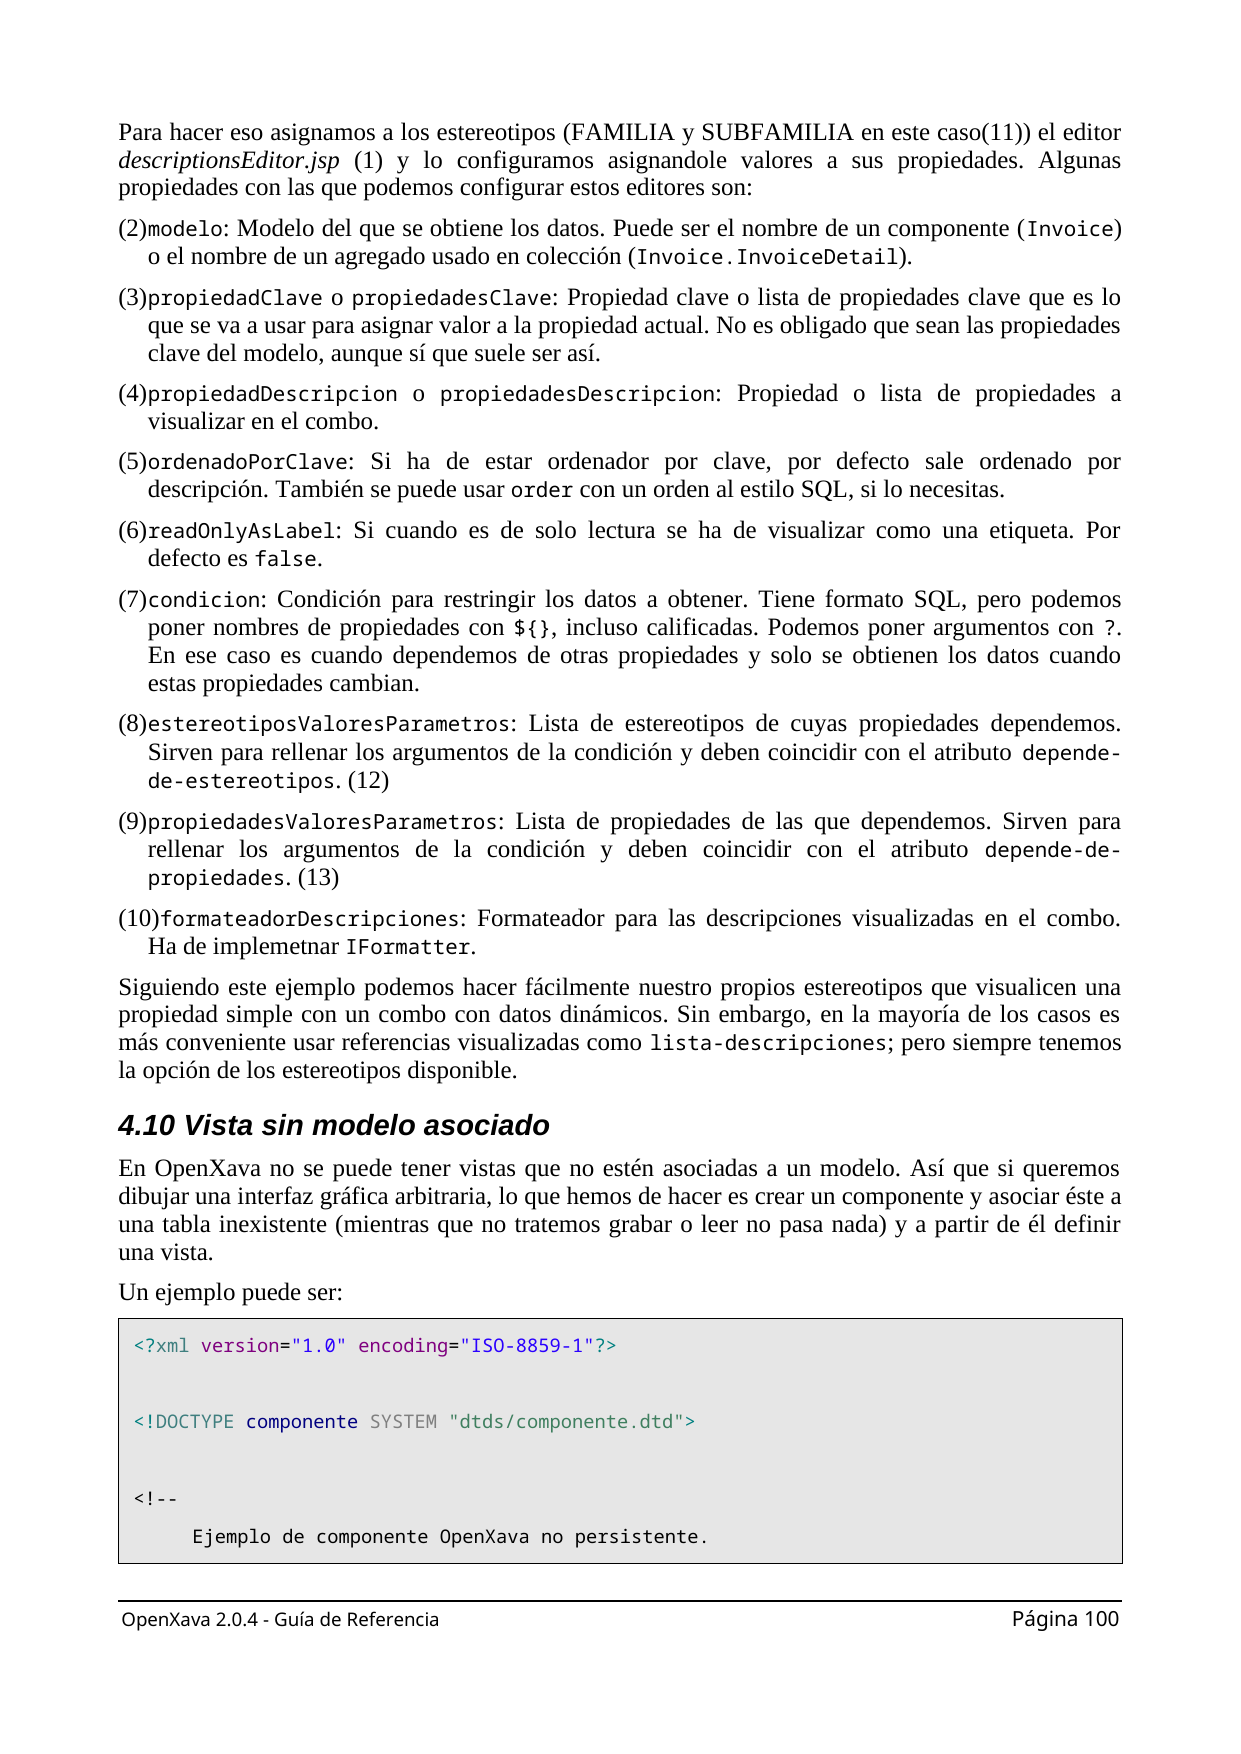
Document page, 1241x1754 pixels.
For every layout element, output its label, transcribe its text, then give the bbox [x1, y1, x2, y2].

text <!DOCTYPE componente SYSTEM "dtds/componente.dtd"> [119, 1394, 1122, 1432]
text <?xml version="1.0" encoding="ISO-8859-1"?> [119, 1319, 1122, 1356]
text Ejemplo de componente OpenXava no persistente. [119, 1508, 1122, 1563]
list estereotiposValoresParametros: Lista de estereotipos de cuyas propiedades dependemos. Sirven para rellenar los argumentos de la condición y deben coincidir con el atributo depende-de-estereotipos. (12) [118, 709, 1122, 794]
text Siguiendo este ejemplo podemos hacer fácilmente nuestro propios estereotipos que visualicen una propiedad simple con un combo con datos dinámicos. Sin embargo, en la mayoría de los casos es más conveniente usar referencias visualizadas como lista-descripciones; pero siempre tenemos la opción de los estereotipos disponible. [118, 973, 1122, 1084]
text Para hacer eso asignamos a los estereotipos (FAMILIA y SUBFAMILIA en este caso(11)) el editor descriptionsEditor.jsp (1) y lo configuramos asignandole valores a sus propiedades. Algunas propiedades con las que podemos configurar estos editores son: [118, 118, 1122, 201]
list propiedadesValoresParametros: Lista de propiedades de las que dependemos. Sirven para rellenar los argumentos de la condición y deben coincidir con el atributo depende-de-propiedades. (13) [118, 807, 1122, 891]
subtitle Vista sin modelo asociado [118, 1109, 1122, 1142]
text Un ejemplo puede ser: [118, 1278, 1122, 1306]
list condicion: Condición para restringir los datos a obtener. Tiene formato SQL, pero podemos poner nombres de propiedades con ${}, incluso calificadas. Podemos poner argumentos con ?. En ese caso es cuando dependemos de otras propiedades y solo se obtienen los datos cuando estas propiedades cambian. [118, 585, 1122, 697]
list ordenadoPorClave: Si ha de estar ordenador por clave, por defecto sale ordenado por descripción. También se puede usar order con un orden al estilo SQL, si lo necesitas. [118, 447, 1122, 504]
list readOnlyAsLabel: Si cuando es de solo lectura se ha de visualizar como una etiqueta. Por defecto es false. [118, 516, 1122, 573]
list formateadorDescripciones: Formateador para las descripciones visualizadas en el combo. Ha de implemetnar IFormatter. [118, 904, 1122, 960]
list modelo: Modelo del que se obtiene los datos. Puede ser el nombre de un componente (Invoice) o el nombre de un agregado usado en colección (Invoice.InvoiceDetail). [118, 214, 1122, 270]
text En OpenXava no se puede tener vistas que no estén asociadas a un modelo. Así que si queremos dibujar una interfaz gráfica arbitraria, lo que hemos de hacer es crear un componente y asociar éste a una tabla inexistente (mientras que no tratemos grabar o leer no pasa nada) y a partir de él definir una vista. [118, 1154, 1122, 1265]
list propiedadClave o propiedadesClave: Propiedad clave o lista de propiedades clave que es lo que se va a usar para asignar valor a la propiedad actual. No es obligado que sean las propiedades clave del modelo, aunque sí que suele ser así. [118, 283, 1122, 366]
text <!-- [119, 1470, 1122, 1508]
list propiedadDescripcion o propiedadesDescripcion: Propiedad o lista de propiedades a visualizar en el combo. [118, 379, 1122, 435]
